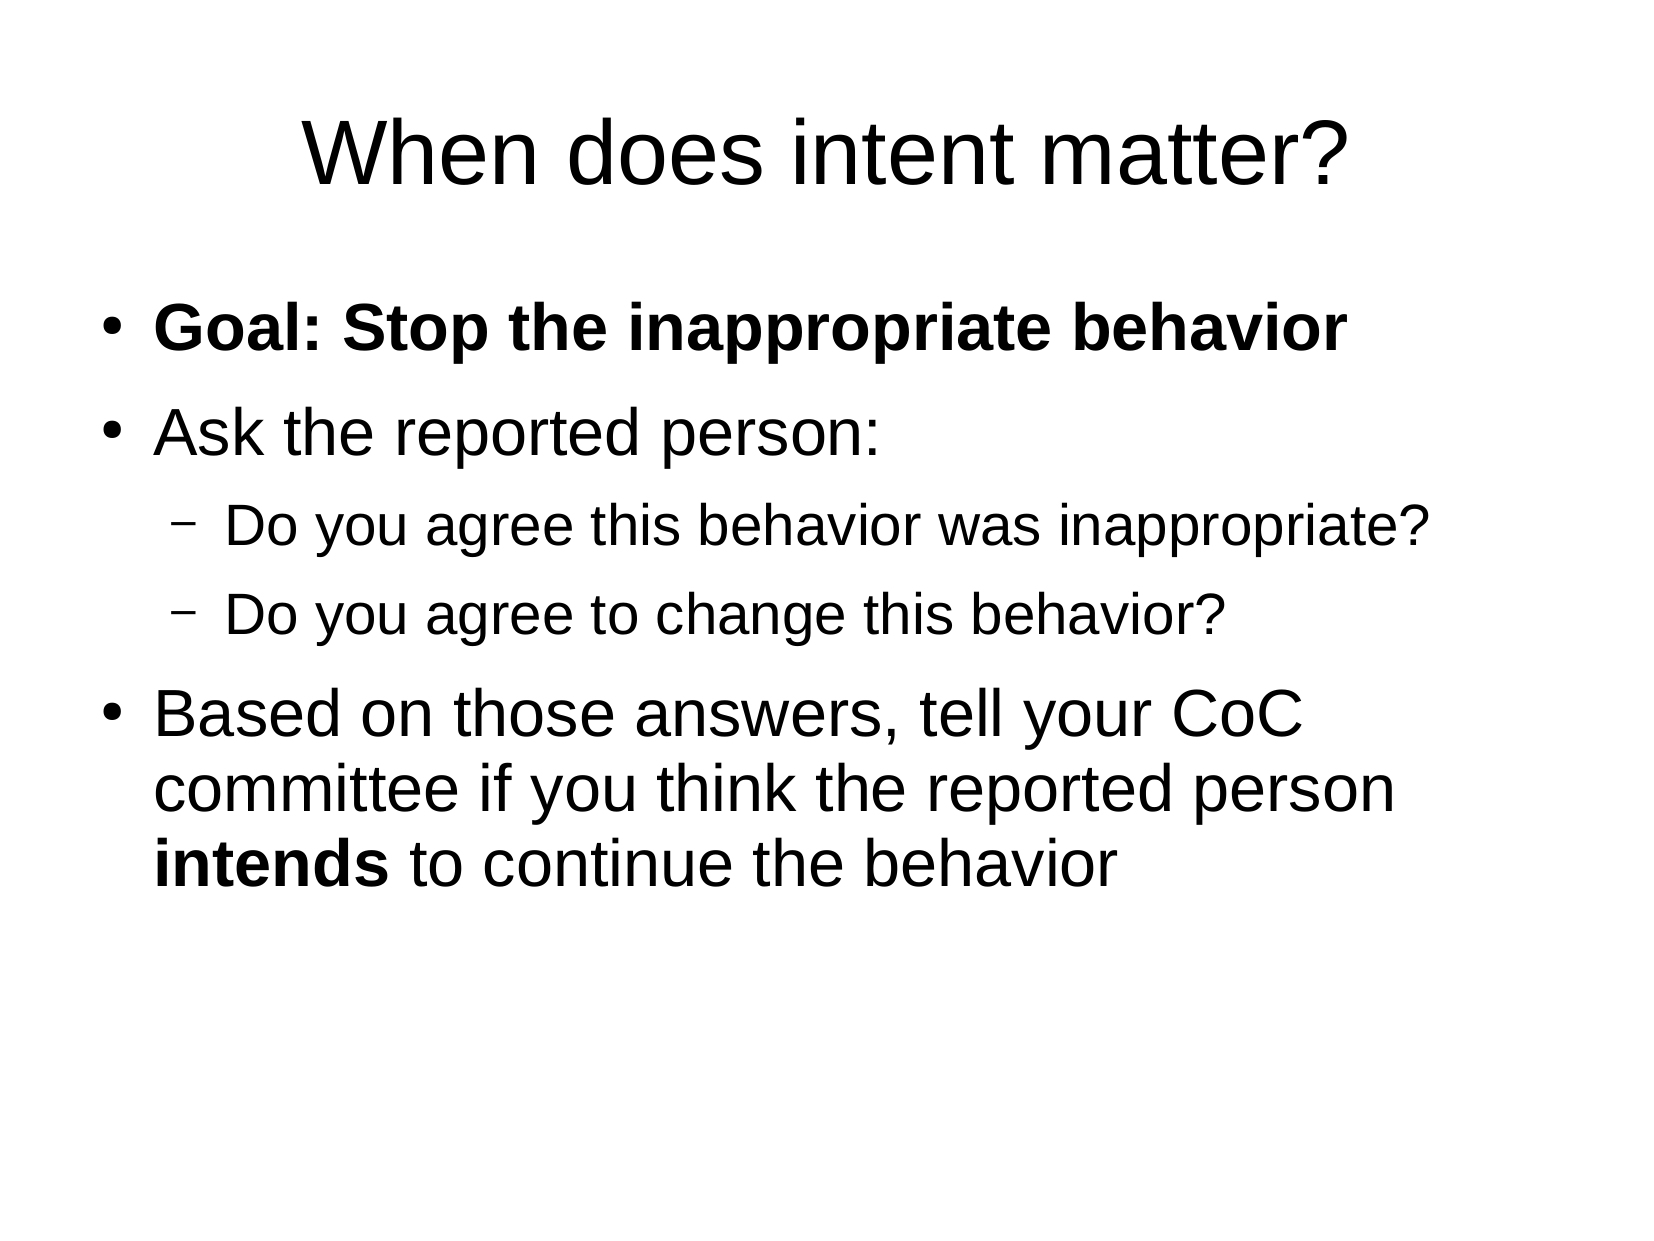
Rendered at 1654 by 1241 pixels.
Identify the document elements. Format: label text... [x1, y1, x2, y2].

list Goal: Stop the inappropriate behavior Ask the reported person: Do you agree this behavior was inappropriate? Do you agree to change this behavior? Based on those answers, tell your CoC committee if you think the reported person intends to continue the behavior [82, 290, 1571, 1036]
title When does intent matter? [82, 49, 1571, 257]
